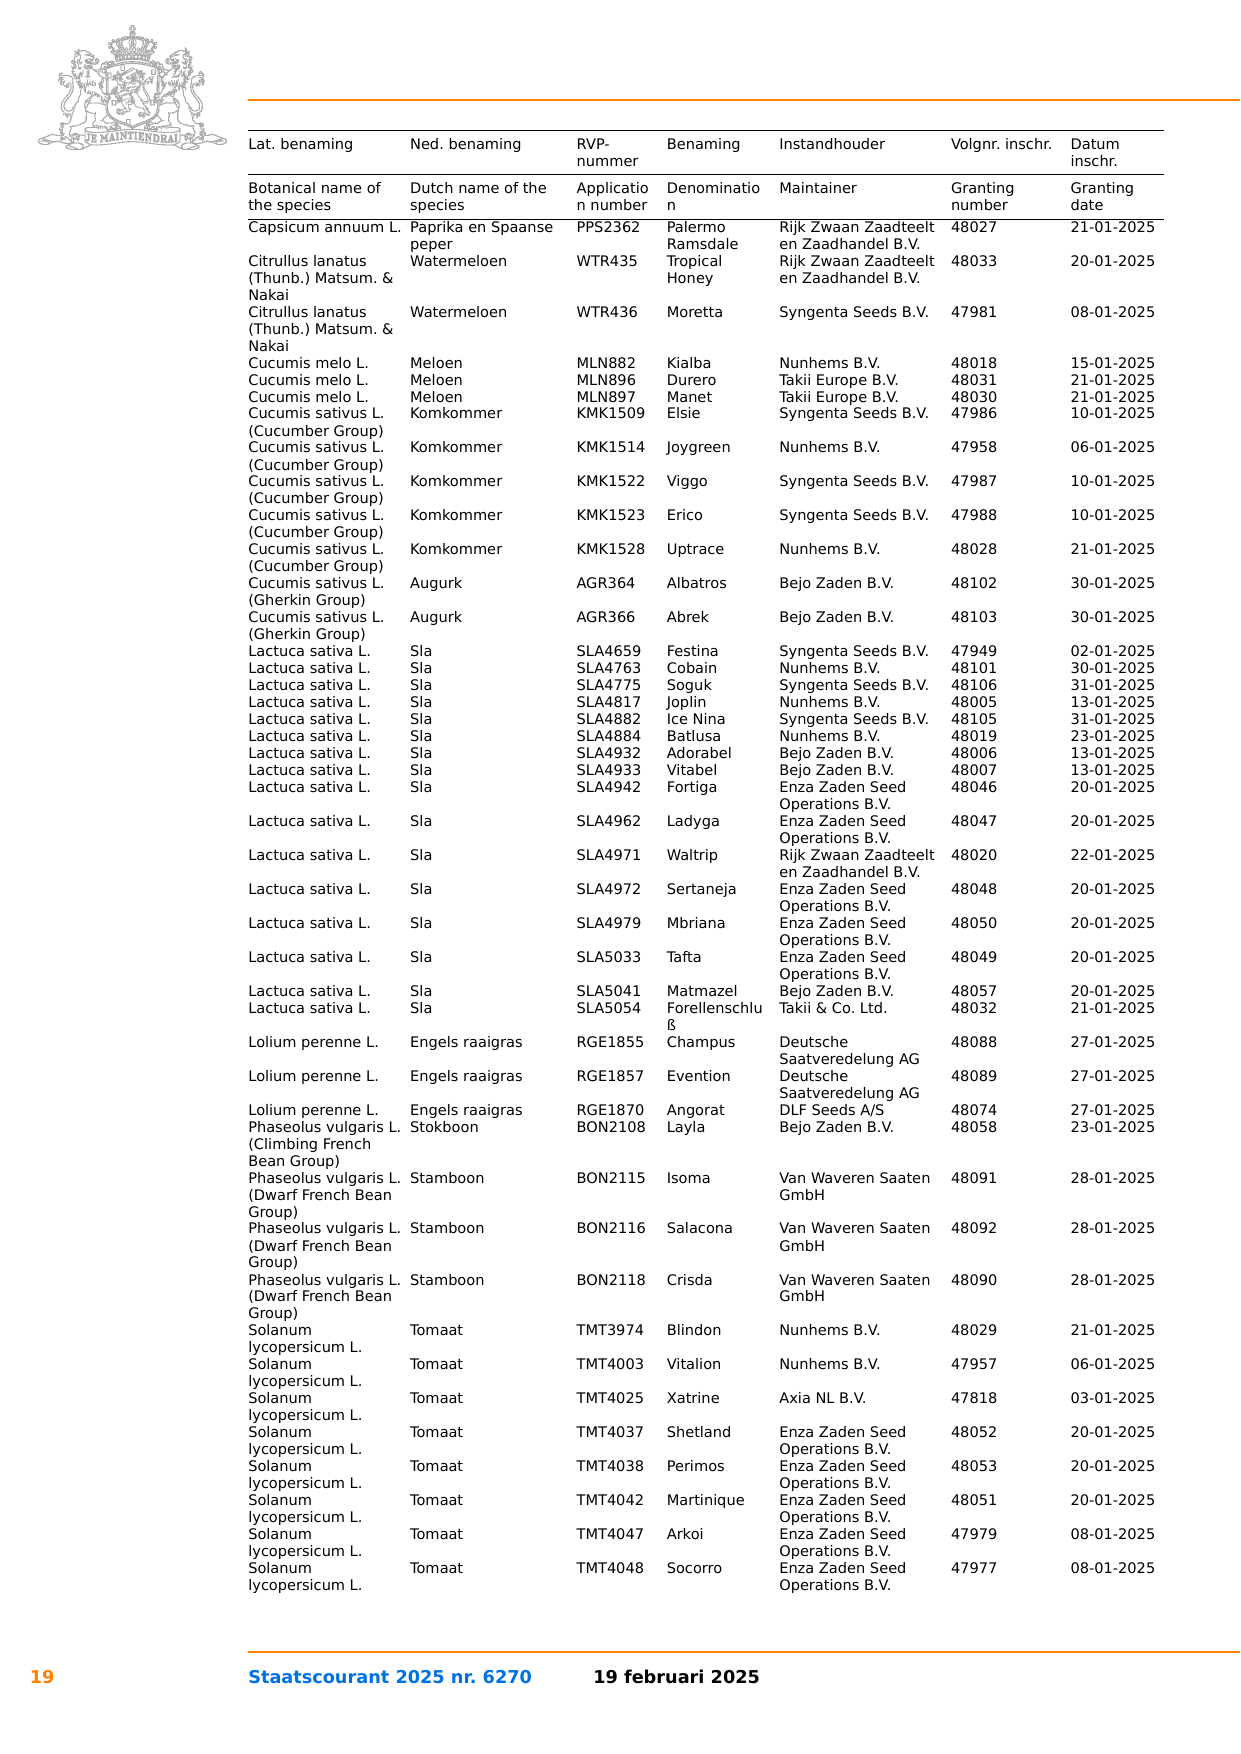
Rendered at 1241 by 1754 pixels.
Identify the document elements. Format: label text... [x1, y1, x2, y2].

table_cell RGE1870 [570, 1102, 661, 1118]
table_cell Meloen [404, 371, 570, 388]
table_cell Phaseolus vulgaris L. (Climbing French Bean Group) [248, 1119, 404, 1169]
table_cell 13-01-2025 [1065, 745, 1163, 762]
table_cell SLA4882 [570, 711, 661, 728]
table_cell Rijk Zwaan Zaadteelt en Zaadhandel B.V. [773, 220, 945, 253]
table_cell KMK1509 [570, 405, 661, 439]
table_cell 13-01-2025 [1065, 694, 1163, 711]
table_cell SLA4979 [570, 915, 661, 949]
table_cell Engels raaigras [404, 1034, 570, 1068]
table_cell Fortiga [661, 779, 773, 813]
table_cell Kialba [661, 355, 773, 371]
table_cell Tropical Honey [661, 253, 773, 303]
table_cell 03-01-2025 [1065, 1390, 1163, 1424]
table_cell 02-01-2025 [1065, 643, 1163, 660]
table_cell Martinique [661, 1492, 773, 1526]
table_cell 27-01-2025 [1065, 1034, 1163, 1068]
table_cell Joplin [661, 694, 773, 711]
table_cell Deutsche Saatveredelung AG [773, 1068, 945, 1102]
table_cell 48048 [945, 881, 1064, 915]
table_cell Paprika en Spaanse peper [404, 220, 570, 253]
table_cell Stamboon [404, 1220, 570, 1271]
table_cell Solanum lycopersicum L. [248, 1526, 404, 1560]
table_cell TMT4047 [570, 1526, 661, 1560]
table_cell 48052 [945, 1424, 1064, 1458]
table_cell 47979 [945, 1526, 1064, 1560]
table_cell SLA4932 [570, 745, 661, 762]
table_cell 48006 [945, 745, 1064, 762]
table_cell 10-01-2025 [1065, 473, 1163, 507]
table_cell SLA4972 [570, 881, 661, 915]
table_cell Syngenta Seeds B.V. [773, 677, 945, 694]
table_cell Watermeloen [404, 253, 570, 303]
table_cell Cucumis melo L. [248, 389, 404, 405]
table_cell Syngenta Seeds B.V. [773, 643, 945, 660]
table_cell 30-01-2025 [1065, 575, 1163, 609]
table_cell 20-01-2025 [1065, 983, 1163, 1000]
picture [38, 25, 227, 150]
table_cell Syngenta Seeds B.V. [773, 405, 945, 439]
table_cell Sla [404, 813, 570, 847]
table_cell 48031 [945, 371, 1064, 388]
table_cell Nunhems B.V. [773, 1322, 945, 1356]
table_cell Albatros [661, 575, 773, 609]
table_cell Bejo Zaden B.V. [773, 609, 945, 643]
table_cell Granting date [1065, 175, 1163, 219]
table_cell PPS2362 [570, 220, 661, 253]
table_cell 28-01-2025 [1065, 1271, 1163, 1322]
table_cell Nunhems B.V. [773, 541, 945, 575]
table_cell Bejo Zaden B.V. [773, 575, 945, 609]
table_cell Sla [404, 694, 570, 711]
table_cell Van Waveren Saaten GmbH [773, 1170, 945, 1220]
table_cell Watermeloen [404, 304, 570, 354]
table_cell 20-01-2025 [1065, 1458, 1163, 1492]
table_cell Lactuca sativa L. [248, 711, 404, 728]
table_cell 48101 [945, 660, 1064, 677]
table_cell 48090 [945, 1271, 1064, 1322]
table_cell SLA4775 [570, 677, 661, 694]
table_cell Engels raaigras [404, 1068, 570, 1102]
table_cell 48033 [945, 253, 1064, 303]
table_cell Sla [404, 915, 570, 949]
table_cell Lactuca sativa L. [248, 881, 404, 915]
table_cell Bejo Zaden B.V. [773, 745, 945, 762]
table_cell Enza Zaden Seed Operations B.V. [773, 881, 945, 915]
table_cell Lactuca sativa L. [248, 643, 404, 660]
table_header Instandhouder [773, 131, 945, 174]
table_cell Cucumis sativus L. (Gherkin Group) [248, 609, 404, 643]
table_cell Nunhems B.V. [773, 439, 945, 473]
table_cell Application number [570, 175, 661, 219]
table_cell SLA4763 [570, 660, 661, 677]
table_cell 06-01-2025 [1065, 1356, 1163, 1390]
table_cell WTR435 [570, 253, 661, 303]
table_cell Syngenta Seeds B.V. [773, 473, 945, 507]
table_cell 48047 [945, 813, 1064, 847]
table_cell Sla [404, 643, 570, 660]
table_cell Angorat [661, 1102, 773, 1118]
table_cell SLA4942 [570, 779, 661, 813]
table_cell 48018 [945, 355, 1064, 371]
table_cell Engels raaigras [404, 1102, 570, 1118]
table_cell 48020 [945, 847, 1064, 881]
table_cell Tomaat [404, 1526, 570, 1560]
table_cell 28-01-2025 [1065, 1220, 1163, 1271]
table_cell Tomaat [404, 1356, 570, 1390]
table_cell Nunhems B.V. [773, 1356, 945, 1390]
table_cell Bejo Zaden B.V. [773, 1119, 945, 1169]
table_cell 47987 [945, 473, 1064, 507]
table_cell Cucumis sativus L. (Cucumber Group) [248, 405, 404, 439]
table_cell SLA4962 [570, 813, 661, 847]
table_cell Komkommer [404, 405, 570, 439]
table_cell Deutsche Saatveredelung AG [773, 1034, 945, 1068]
table_cell Enza Zaden Seed Operations B.V. [773, 1458, 945, 1492]
table_cell Lactuca sativa L. [248, 745, 404, 762]
table_cell 48058 [945, 1119, 1064, 1169]
table_cell Soguk [661, 677, 773, 694]
table_cell Syngenta Seeds B.V. [773, 304, 945, 354]
table_cell Sla [404, 728, 570, 745]
table_cell Xatrine [661, 1390, 773, 1424]
table_cell 47988 [945, 507, 1064, 541]
table_cell Rijk Zwaan Zaadteelt en Zaadhandel B.V. [773, 253, 945, 303]
table_cell Joygreen [661, 439, 773, 473]
table_cell 20-01-2025 [1065, 1492, 1163, 1526]
table_cell Granting number [945, 175, 1064, 219]
table_cell Solanum lycopersicum L. [248, 1424, 404, 1458]
table_cell Tomaat [404, 1424, 570, 1458]
table_cell Komkommer [404, 439, 570, 473]
table_cell Augurk [404, 575, 570, 609]
table_cell 47818 [945, 1390, 1064, 1424]
table_cell Syngenta Seeds B.V. [773, 507, 945, 541]
table_cell Komkommer [404, 541, 570, 575]
table_cell 48030 [945, 389, 1064, 405]
table_cell Adorabel [661, 745, 773, 762]
table_cell 20-01-2025 [1065, 779, 1163, 813]
table_cell Enza Zaden Seed Operations B.V. [773, 915, 945, 949]
table_cell 15-01-2025 [1065, 355, 1163, 371]
table_cell Sla [404, 762, 570, 779]
table_cell TMT4038 [570, 1458, 661, 1492]
table_cell Enza Zaden Seed Operations B.V. [773, 949, 945, 983]
table_cell Tomaat [404, 1560, 570, 1594]
table_cell Solanum lycopersicum L. [248, 1390, 404, 1424]
table_cell Lactuca sativa L. [248, 915, 404, 949]
table_cell Sla [404, 881, 570, 915]
table_cell MLN897 [570, 389, 661, 405]
table_cell 10-01-2025 [1065, 405, 1163, 439]
table_cell 23-01-2025 [1065, 1119, 1163, 1169]
table_cell Sertaneja [661, 881, 773, 915]
table_cell Shetland [661, 1424, 773, 1458]
table_cell Nunhems B.V. [773, 694, 945, 711]
table_cell 48051 [945, 1492, 1064, 1526]
table_cell Solanum lycopersicum L. [248, 1356, 404, 1390]
table_cell Stokboon [404, 1119, 570, 1169]
table_cell Lactuca sativa L. [248, 949, 404, 983]
table_cell Cucumis sativus L. (Gherkin Group) [248, 575, 404, 609]
table_cell Stamboon [404, 1170, 570, 1220]
table_cell Erico [661, 507, 773, 541]
table_cell Phaseolus vulgaris L. (Dwarf French Bean Group) [248, 1170, 404, 1220]
table_cell 48027 [945, 220, 1064, 253]
table_cell Cucumis sativus L. (Cucumber Group) [248, 507, 404, 541]
table_cell 47981 [945, 304, 1064, 354]
table_cell KMK1514 [570, 439, 661, 473]
table_cell Meloen [404, 355, 570, 371]
table_cell TMT4042 [570, 1492, 661, 1526]
table_cell 20-01-2025 [1065, 881, 1163, 915]
table_cell 30-01-2025 [1065, 660, 1163, 677]
table_cell Denomination [661, 175, 773, 219]
table_cell DLF Seeds A/S [773, 1102, 945, 1118]
table_cell TMT4025 [570, 1390, 661, 1424]
table_cell TMT4003 [570, 1356, 661, 1390]
table_cell 21-01-2025 [1065, 220, 1163, 253]
table_cell Citrullus lanatus (Thunb.) Matsum. & Nakai [248, 304, 404, 354]
table_cell 47977 [945, 1560, 1064, 1594]
table_cell 48029 [945, 1322, 1064, 1356]
table_cell Evention [661, 1068, 773, 1102]
table_cell Solanum lycopersicum L. [248, 1458, 404, 1492]
table_cell Citrullus lanatus (Thunb.) Matsum. & Nakai [248, 253, 404, 303]
table_cell Moretta [661, 304, 773, 354]
table_cell BON2118 [570, 1271, 661, 1322]
table_cell 48074 [945, 1102, 1064, 1118]
table_cell Augurk [404, 609, 570, 643]
table_cell WTR436 [570, 304, 661, 354]
table_cell 21-01-2025 [1065, 541, 1163, 575]
table_cell Palermo Ramsdale [661, 220, 773, 253]
table_cell Sla [404, 677, 570, 694]
table_cell Enza Zaden Seed Operations B.V. [773, 1492, 945, 1526]
table_cell Elsie [661, 405, 773, 439]
table_cell AGR366 [570, 609, 661, 643]
table_header Datum inschr. [1065, 131, 1163, 174]
table_header Lat. benaming [248, 131, 404, 174]
table_cell 21-01-2025 [1065, 1322, 1163, 1356]
table_cell Cucumis sativus L. (Cucumber Group) [248, 439, 404, 473]
table_cell Lactuca sativa L. [248, 779, 404, 813]
table_cell Botanical name of the species [248, 175, 404, 219]
table_cell RGE1857 [570, 1068, 661, 1102]
table_cell 27-01-2025 [1065, 1102, 1163, 1118]
table_cell 48102 [945, 575, 1064, 609]
table_cell 10-01-2025 [1065, 507, 1163, 541]
table_cell Nunhems B.V. [773, 660, 945, 677]
table_cell 48028 [945, 541, 1064, 575]
table_cell Lactuca sativa L. [248, 1000, 404, 1034]
table_cell Lactuca sativa L. [248, 762, 404, 779]
table_cell Capsicum annuum L. [248, 220, 404, 253]
table_cell 06-01-2025 [1065, 439, 1163, 473]
table_cell Enza Zaden Seed Operations B.V. [773, 1424, 945, 1458]
table_cell Nunhems B.V. [773, 728, 945, 745]
table_cell AGR364 [570, 575, 661, 609]
table_cell Enza Zaden Seed Operations B.V. [773, 813, 945, 847]
table_cell Sla [404, 779, 570, 813]
table_cell KMK1528 [570, 541, 661, 575]
table_cell SLA4933 [570, 762, 661, 779]
table_cell Cucumis sativus L. (Cucumber Group) [248, 541, 404, 575]
table_cell Bejo Zaden B.V. [773, 983, 945, 1000]
table_cell Matmazel [661, 983, 773, 1000]
table_cell Lactuca sativa L. [248, 983, 404, 1000]
table_cell 48046 [945, 779, 1064, 813]
table_cell 48092 [945, 1220, 1064, 1271]
table_cell BON2108 [570, 1119, 661, 1169]
table_cell Vitabel [661, 762, 773, 779]
table_cell Ice Nina [661, 711, 773, 728]
table_cell Axia NL B.V. [773, 1390, 945, 1424]
table_cell 47986 [945, 405, 1064, 439]
table_cell Festina [661, 643, 773, 660]
table_cell Sla [404, 745, 570, 762]
table_cell Batlusa [661, 728, 773, 745]
table_header Ned. benaming [404, 131, 570, 174]
table_cell Rijk Zwaan Zaadteelt en Zaadhandel B.V. [773, 847, 945, 881]
table_cell Bejo Zaden B.V. [773, 762, 945, 779]
table_cell Lactuca sativa L. [248, 847, 404, 881]
table_cell Tomaat [404, 1322, 570, 1356]
table_cell Komkommer [404, 507, 570, 541]
table_cell 08-01-2025 [1065, 1526, 1163, 1560]
table_cell 13-01-2025 [1065, 762, 1163, 779]
table_cell Sla [404, 711, 570, 728]
table_cell SLA4817 [570, 694, 661, 711]
table_cell 48032 [945, 1000, 1064, 1034]
table_header RVP-nummer [570, 131, 661, 174]
table_cell 31-01-2025 [1065, 677, 1163, 694]
table_cell 28-01-2025 [1065, 1170, 1163, 1220]
table_cell 47958 [945, 439, 1064, 473]
table_cell Blindon [661, 1322, 773, 1356]
table_cell 23-01-2025 [1065, 728, 1163, 745]
table_cell Lolium perenne L. [248, 1034, 404, 1068]
table_cell 21-01-2025 [1065, 389, 1163, 405]
table_cell KMK1522 [570, 473, 661, 507]
table_cell 20-01-2025 [1065, 915, 1163, 949]
table_cell Maintainer [773, 175, 945, 219]
table_cell Tomaat [404, 1458, 570, 1492]
table_cell Isoma [661, 1170, 773, 1220]
table_cell Viggo [661, 473, 773, 507]
table_cell 20-01-2025 [1065, 253, 1163, 303]
table_cell TMT4037 [570, 1424, 661, 1458]
table_cell Champus [661, 1034, 773, 1068]
table_cell Layla [661, 1119, 773, 1169]
table_cell 21-01-2025 [1065, 371, 1163, 388]
table_cell BON2115 [570, 1170, 661, 1220]
table_cell KMK1523 [570, 507, 661, 541]
table_cell 48005 [945, 694, 1064, 711]
table_header Benaming [661, 131, 773, 174]
table_cell 48007 [945, 762, 1064, 779]
table_cell SLA4884 [570, 728, 661, 745]
table_cell Lolium perenne L. [248, 1102, 404, 1118]
table_cell Solanum lycopersicum L. [248, 1560, 404, 1594]
table_cell 20-01-2025 [1065, 1424, 1163, 1458]
table_cell 27-01-2025 [1065, 1068, 1163, 1102]
table_cell 48106 [945, 677, 1064, 694]
table_cell Takii & Co. Ltd. [773, 1000, 945, 1034]
table_cell Komkommer [404, 473, 570, 507]
table_cell 48053 [945, 1458, 1064, 1492]
table_cell Lactuca sativa L. [248, 694, 404, 711]
table_cell Waltrip [661, 847, 773, 881]
table_cell Lactuca sativa L. [248, 813, 404, 847]
table_cell 20-01-2025 [1065, 949, 1163, 983]
table_cell 48088 [945, 1034, 1064, 1068]
table_cell Sla [404, 949, 570, 983]
table_cell Arkoi [661, 1526, 773, 1560]
table_cell 48103 [945, 609, 1064, 643]
table_cell Cucumis melo L. [248, 371, 404, 388]
table_cell 48105 [945, 711, 1064, 728]
table_cell Forellenschluß [661, 1000, 773, 1034]
table_cell Lactuca sativa L. [248, 660, 404, 677]
table_cell Sla [404, 660, 570, 677]
table_cell SLA4971 [570, 847, 661, 881]
table_cell Lactuca sativa L. [248, 728, 404, 745]
table_cell MLN882 [570, 355, 661, 371]
table_cell Van Waveren Saaten GmbH [773, 1220, 945, 1271]
table_cell 48049 [945, 949, 1064, 983]
table_cell 47957 [945, 1356, 1064, 1390]
table_cell Nunhems B.V. [773, 355, 945, 371]
table_cell Socorro [661, 1560, 773, 1594]
table_cell Tomaat [404, 1390, 570, 1424]
table_cell Stamboon [404, 1271, 570, 1322]
table_cell Syngenta Seeds B.V. [773, 711, 945, 728]
table_cell Salacona [661, 1220, 773, 1271]
table_cell 21-01-2025 [1065, 1000, 1163, 1034]
table_cell Phaseolus vulgaris L. (Dwarf French Bean Group) [248, 1220, 404, 1271]
table_cell Tomaat [404, 1492, 570, 1526]
table_cell Takii Europe B.V. [773, 389, 945, 405]
table_cell Van Waveren Saaten GmbH [773, 1271, 945, 1322]
table_cell Lactuca sativa L. [248, 677, 404, 694]
table_cell SLA5054 [570, 1000, 661, 1034]
table_cell Sla [404, 1000, 570, 1034]
table_cell Sla [404, 983, 570, 1000]
table_cell MLN896 [570, 371, 661, 388]
table_cell 22-01-2025 [1065, 847, 1163, 881]
table_cell 31-01-2025 [1065, 711, 1163, 728]
table_cell 48057 [945, 983, 1064, 1000]
table_cell Sla [404, 847, 570, 881]
table_cell 48091 [945, 1170, 1064, 1220]
table_cell BON2116 [570, 1220, 661, 1271]
table_cell Solanum lycopersicum L. [248, 1322, 404, 1356]
table_cell SLA5033 [570, 949, 661, 983]
table_cell Cobain [661, 660, 773, 677]
table_cell Solanum lycopersicum L. [248, 1492, 404, 1526]
table_cell Lolium perenne L. [248, 1068, 404, 1102]
table_cell Enza Zaden Seed Operations B.V. [773, 779, 945, 813]
table_cell Crisda [661, 1271, 773, 1322]
table_cell TMT3974 [570, 1322, 661, 1356]
table_cell Abrek [661, 609, 773, 643]
table_cell 08-01-2025 [1065, 304, 1163, 354]
table_cell SLA5041 [570, 983, 661, 1000]
table_cell 48089 [945, 1068, 1064, 1102]
table_cell 20-01-2025 [1065, 813, 1163, 847]
table_cell Enza Zaden Seed Operations B.V. [773, 1560, 945, 1594]
table_cell Meloen [404, 389, 570, 405]
table_cell 08-01-2025 [1065, 1560, 1163, 1594]
table_cell 48019 [945, 728, 1064, 745]
table_cell TMT4048 [570, 1560, 661, 1594]
table_cell 47949 [945, 643, 1064, 660]
table_cell Manet [661, 389, 773, 405]
table_cell Cucumis sativus L. (Cucumber Group) [248, 473, 404, 507]
table_cell Mbriana [661, 915, 773, 949]
table_cell RGE1855 [570, 1034, 661, 1068]
table_cell Vitalion [661, 1356, 773, 1390]
table_header Volgnr. inschr. [945, 131, 1064, 174]
table_cell Perimos [661, 1458, 773, 1492]
table_cell Durero [661, 371, 773, 388]
table_cell 48050 [945, 915, 1064, 949]
table_cell 30-01-2025 [1065, 609, 1163, 643]
table_cell SLA4659 [570, 643, 661, 660]
table_cell Dutch name of the species [404, 175, 570, 219]
table_cell Tafta [661, 949, 773, 983]
table_cell Cucumis melo L. [248, 355, 404, 371]
table_cell Enza Zaden Seed Operations B.V. [773, 1526, 945, 1560]
table_cell Phaseolus vulgaris L. (Dwarf French Bean Group) [248, 1271, 404, 1322]
table_cell Uptrace [661, 541, 773, 575]
table_cell Ladyga [661, 813, 773, 847]
table_cell Takii Europe B.V. [773, 371, 945, 388]
